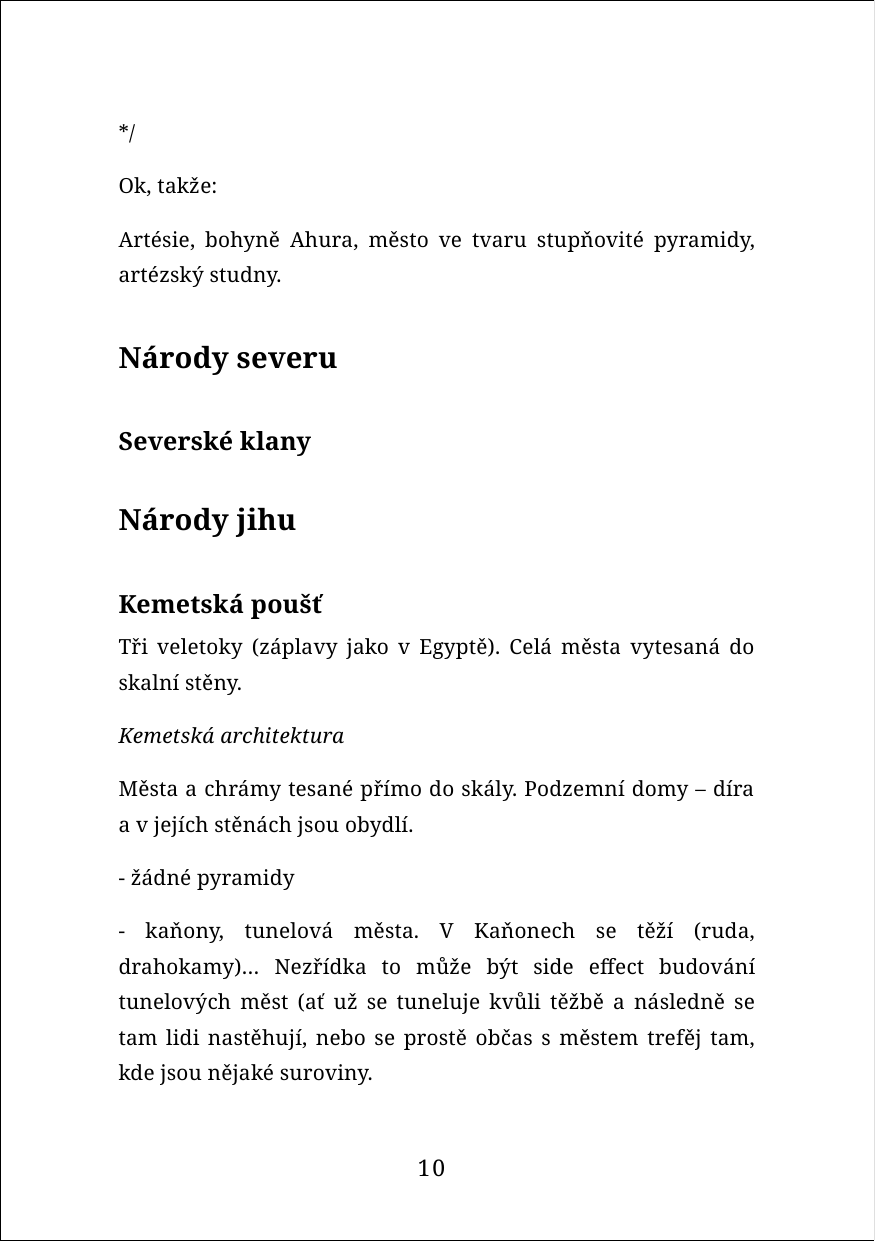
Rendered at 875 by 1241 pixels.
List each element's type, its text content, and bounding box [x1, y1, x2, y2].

text Kemetská architektura [118, 721, 756, 749]
subtitle Severské klany [118, 424, 756, 458]
subtitle Národy jihu [118, 499, 756, 539]
subtitle Kemetská poušť [118, 586, 756, 621]
text - žádné pyramidy [118, 863, 756, 891]
text Města a chrámy tesané přímo do skály. Podzemní domy – díra a v jejích stěnách jsou obydlí. [118, 774, 756, 838]
text Artésie, bohyně Ahura, město ve tvaru stupňovité pyramidy, artézský studny. [118, 225, 756, 289]
subtitle Národy severu [118, 337, 756, 377]
text - kaňony, tunelová města. V Kaňonech se těží (ruda, drahokamy)… Nezřídka to může být side effect budování tunelových měst (ať už se tuneluje kvůli těžbě a následně se tam lidi nastěhují, nebo se prostě občas s městem trefěj tam, kde jsou nějaké suroviny. [118, 916, 756, 1087]
text Tři veletoky (záplavy jako v Egyptě). Celá města vytesaná do skalní stěny. [118, 632, 756, 696]
text Ok, takže: [118, 171, 756, 200]
text */ [118, 118, 756, 147]
